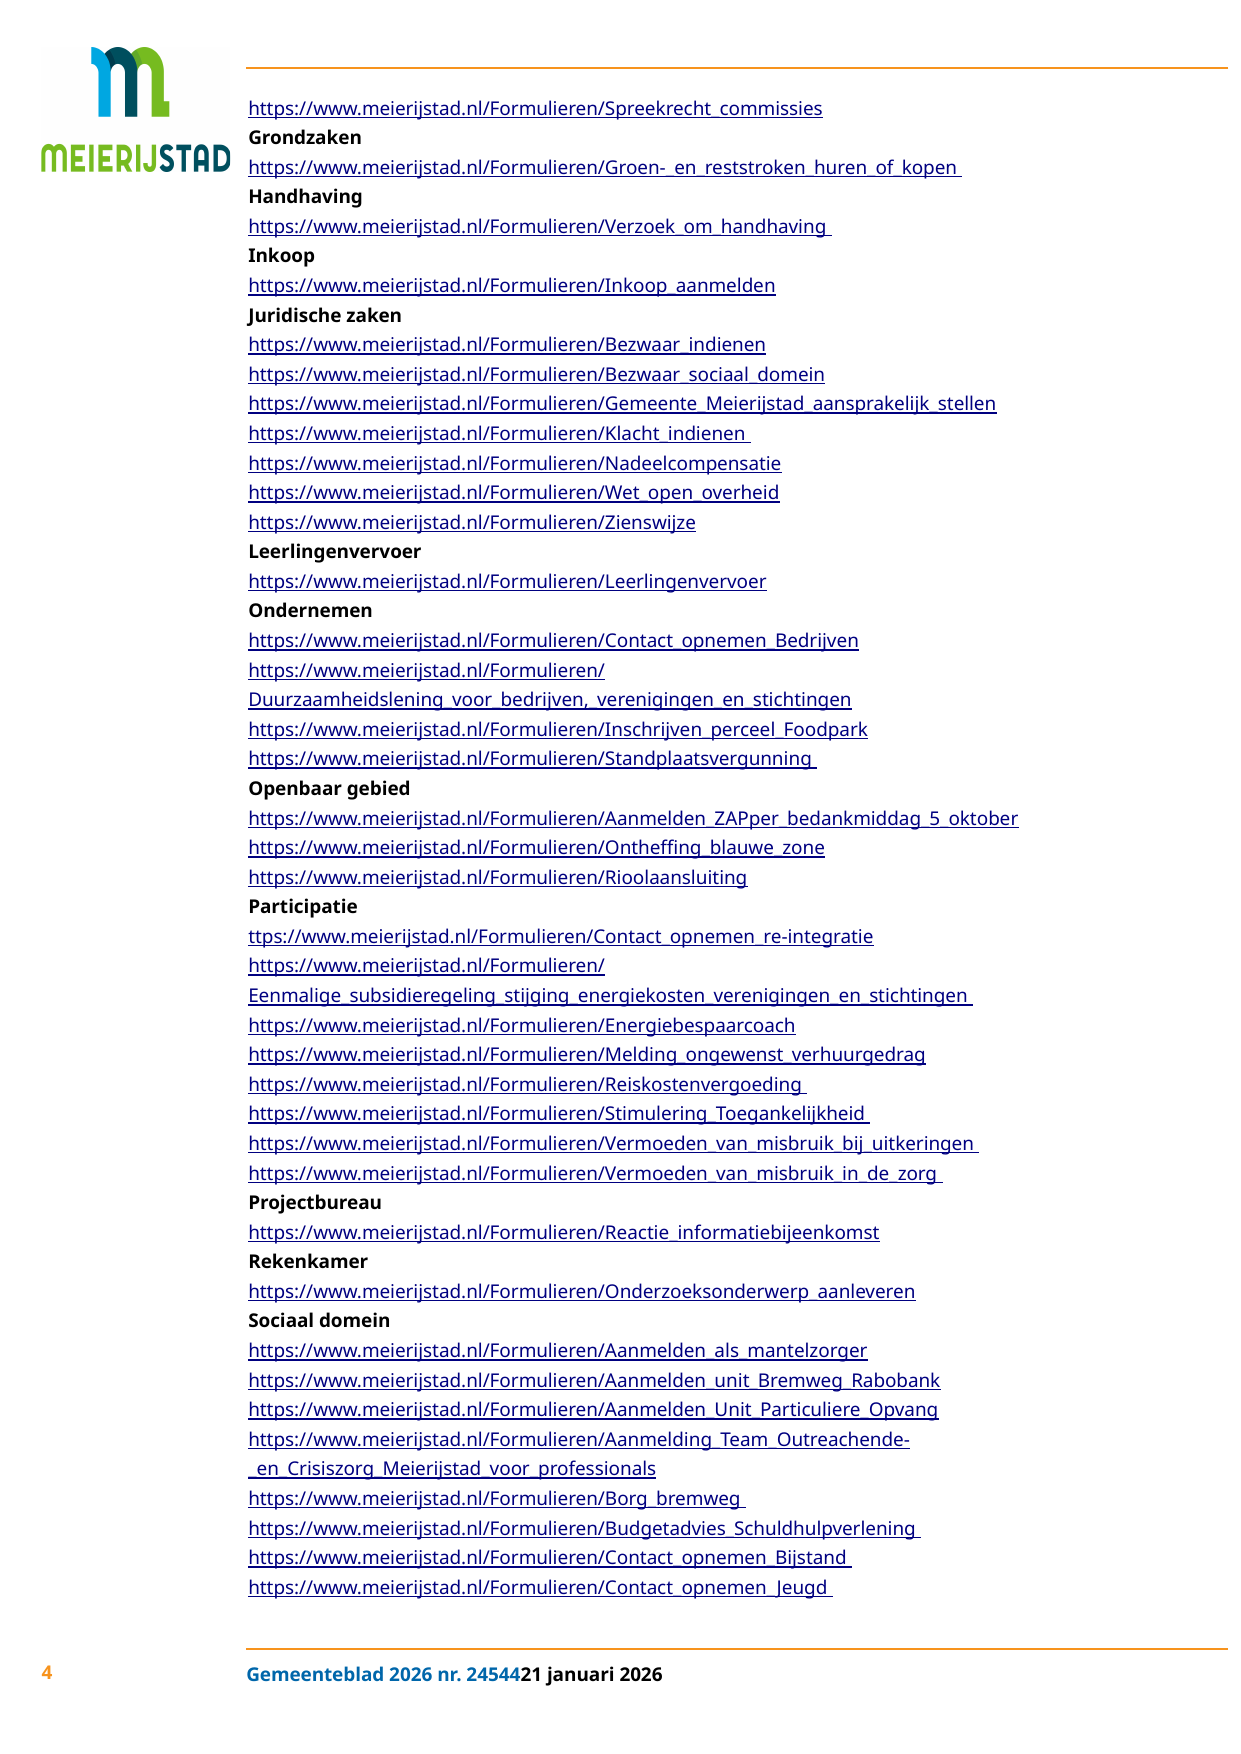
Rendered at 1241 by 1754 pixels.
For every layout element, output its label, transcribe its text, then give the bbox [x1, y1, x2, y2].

text https://www.meierijstad.nl/Formulieren/Inkoop_aanmelden [248, 272, 1152, 298]
text https://www.meierijstad.nl/Formulieren/Groen-_en_reststroken_huren_of_kopen [248, 154, 1152, 180]
text Sociaal domein [248, 1308, 1152, 1333]
text https://www.meierijstad.nl/Formulieren/Onderzoeksonderwerp_aanleveren [248, 1278, 1152, 1304]
text https://www.meierijstad.nl/Formulieren/Duurzaamheidslening_voor_bedrijven,_verenigingen_en_stichtingen [248, 657, 1152, 712]
text Ondernemen [248, 598, 1152, 623]
text https://www.meierijstad.nl/Formulieren/Energiebespaarcoach [248, 1012, 1152, 1038]
text Rekenkamer [248, 1248, 1152, 1274]
text https://www.meierijstad.nl/Formulieren/Contact_opnemen_Bedrijven [248, 627, 1152, 653]
text https://www.meierijstad.nl/Formulieren/Aanmelden_als_mantelzorger [248, 1337, 1152, 1363]
text Juridische zaken [248, 302, 1152, 328]
text https://www.meierijstad.nl/Formulieren/Contact_opnemen_Jeugd [248, 1574, 1152, 1600]
text https://www.meierijstad.nl/Formulieren/Bezwaar_sociaal_domein [248, 361, 1152, 387]
text https://www.meierijstad.nl/Formulieren/Zienswijze [248, 509, 1152, 535]
text https://www.meierijstad.nl/Formulieren/Contact_opnemen_Bijstand [248, 1544, 1152, 1570]
text https://www.meierijstad.nl/Formulieren/Nadeelcompensatie [248, 450, 1152, 476]
text Grondzaken [248, 124, 1152, 150]
text https://www.meierijstad.nl/Formulieren/Ontheffing_blauwe_zone [248, 834, 1152, 860]
text https://www.meierijstad.nl/Formulieren/Inschrijven_perceel_Foodpark [248, 716, 1152, 742]
text https://www.meierijstad.nl/Formulieren/Eenmalige_subsidieregeling_stijging_energiekosten_verenigingen_en_stichtingen [248, 953, 1152, 1008]
text https://www.meierijstad.nl/Formulieren/Aanmelden_ZAPper_bedankmiddag_5_oktober [248, 805, 1152, 831]
text https://www.meierijstad.nl/Formulieren/Gemeente_Meierijstad_aansprakelijk_stellen [248, 391, 1152, 416]
text https://www.meierijstad.nl/Formulieren/Reiskostenvergoeding [248, 1071, 1152, 1097]
text Handhaving [248, 183, 1152, 209]
text https://www.meierijstad.nl/Formulieren/Spreekrecht_commissies [248, 95, 1152, 121]
text https://www.meierijstad.nl/Formulieren/Aanmelden_unit_Bremweg_Rabobank [248, 1367, 1152, 1393]
text https://www.meierijstad.nl/Formulieren/Bezwaar_indienen [248, 331, 1152, 357]
text https://www.meierijstad.nl/Formulieren/Aanmelding_Team_Outreachende-_en_Crisiszorg_Meierijstad_voor_professionals [248, 1426, 1152, 1481]
text https://www.meierijstad.nl/Formulieren/Rioolaansluiting [248, 864, 1152, 890]
text Inkoop [248, 243, 1152, 268]
text https://www.meierijstad.nl/Formulieren/Vermoeden_van_misbruik_bij_uitkeringen [248, 1130, 1152, 1156]
text https://www.meierijstad.nl/Formulieren/Stimulering_Toegankelijkheid [248, 1101, 1152, 1126]
text https://www.meierijstad.nl/Formulieren/Klacht_indienen [248, 420, 1152, 446]
text https://www.meierijstad.nl/Formulieren/Wet_open_overheid [248, 479, 1152, 505]
text Projectbureau [248, 1189, 1152, 1215]
text ttps://www.meierijstad.nl/Formulieren/Contact_opnemen_re-integratie [248, 923, 1152, 949]
text Participatie [248, 893, 1152, 919]
text Openbaar gebied [248, 775, 1152, 801]
text https://www.meierijstad.nl/Formulieren/Reactie_informatiebijeenkomst [248, 1219, 1152, 1245]
text https://www.meierijstad.nl/Formulieren/Borg_bremweg [248, 1485, 1152, 1511]
text https://www.meierijstad.nl/Formulieren/Verzoek_om_handhaving [248, 213, 1152, 239]
text https://www.meierijstad.nl/Formulieren/Standplaatsvergunning [248, 746, 1152, 771]
picture [41, 47, 231, 172]
text https://www.meierijstad.nl/Formulieren/Melding_ongewenst_verhuurgedrag [248, 1041, 1152, 1067]
text https://www.meierijstad.nl/Formulieren/Leerlingenvervoer [248, 568, 1152, 594]
text https://www.meierijstad.nl/Formulieren/Vermoeden_van_misbruik_in_de_zorg [248, 1160, 1152, 1186]
text https://www.meierijstad.nl/Formulieren/Budgetadvies_Schuldhulpverlening [248, 1515, 1152, 1541]
text Leerlingenvervoer [248, 538, 1152, 564]
text https://www.meierijstad.nl/Formulieren/Aanmelden_Unit_Particuliere_Opvang [248, 1396, 1152, 1422]
